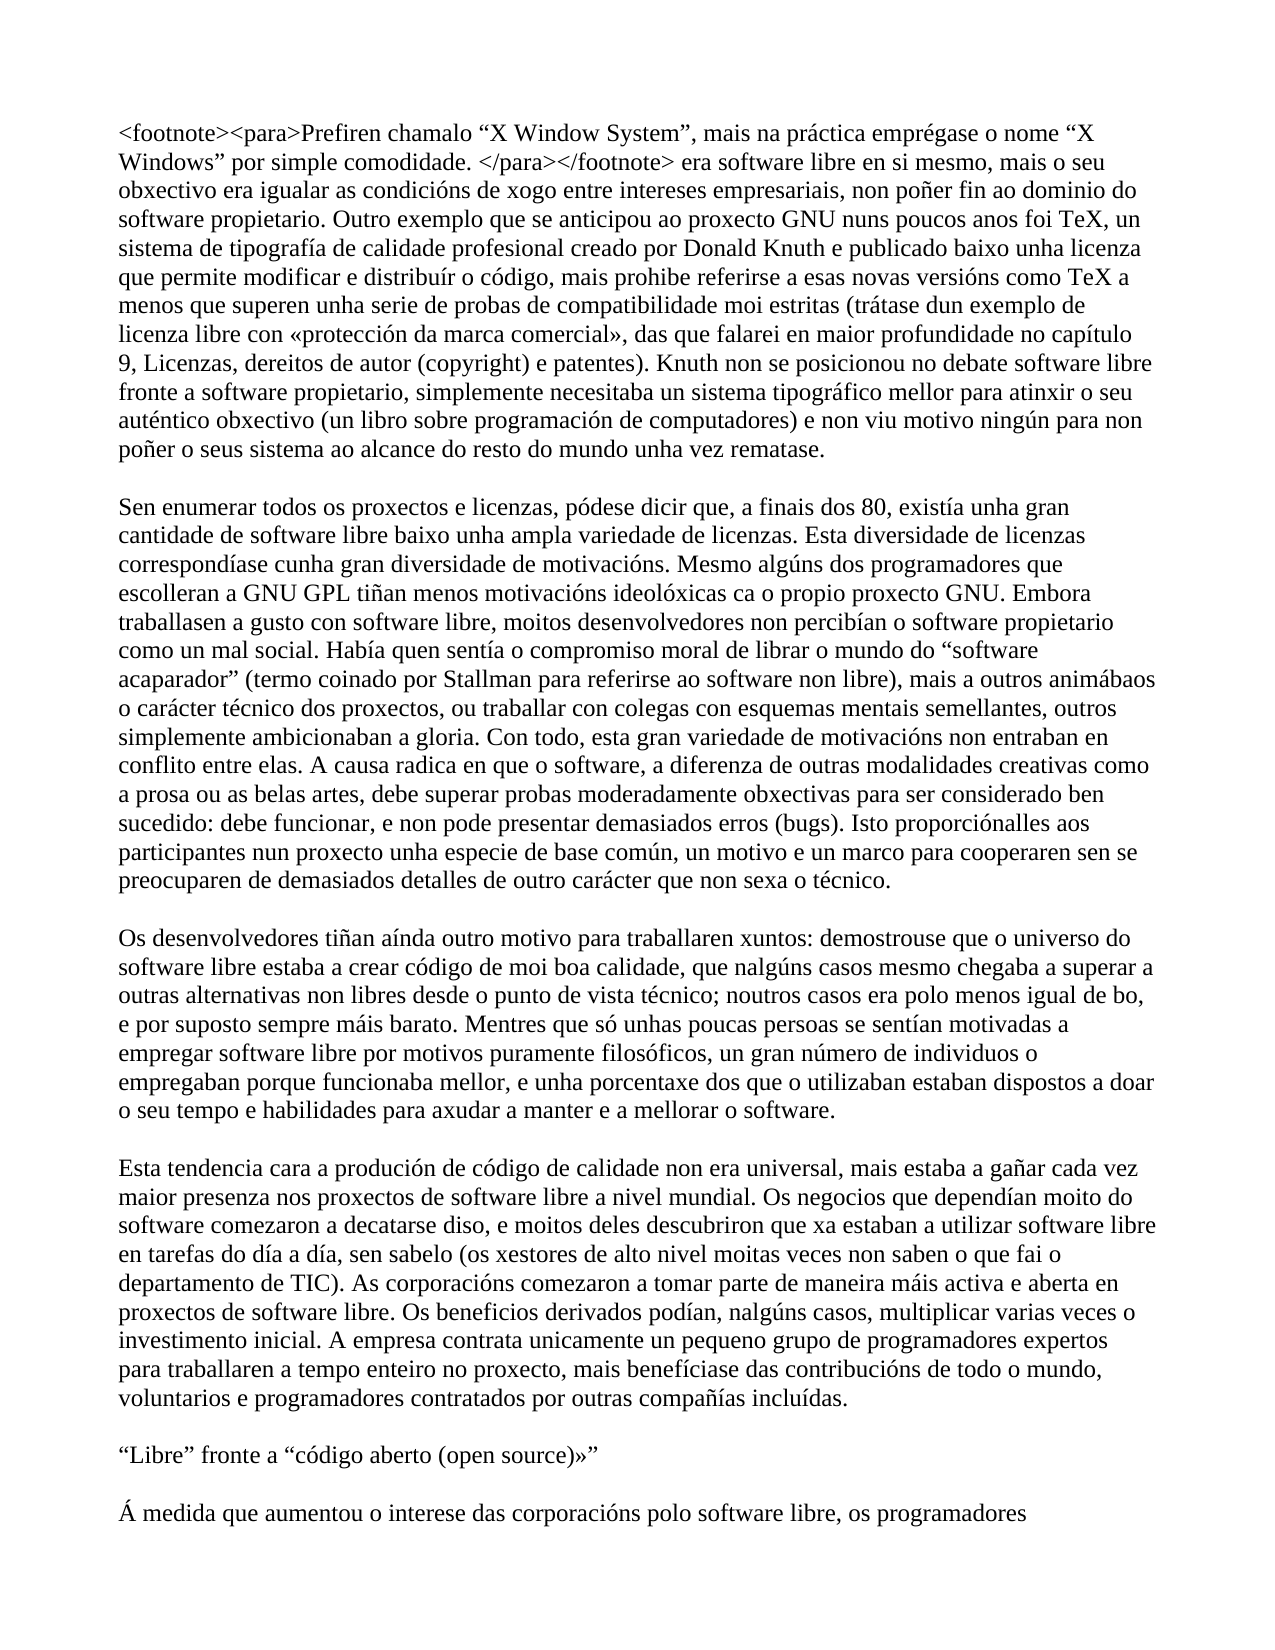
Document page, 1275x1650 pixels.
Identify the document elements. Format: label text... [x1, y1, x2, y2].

text Esta tendencia cara a produción de código de calidade non era universal, mais estaba a gañar cada vez maior presenza nos proxectos de software libre a nivel mundial. Os negocios que dependían moito do software comezaron a decatarse diso, e moitos deles descubriron que xa estaban a utilizar software libre en tarefas do día a día, sen sabelo (os xestores de alto nivel moitas veces non saben o que fai o departamento de TIC). As corporacións comezaron a tomar parte de maneira máis activa e aberta en proxectos de software libre. Os beneficios derivados podían, nalgúns casos, multiplicar varias veces o investimento inicial. A empresa contrata unicamente un pequeno grupo de programadores expertos para traballaren a tempo enteiro no proxecto, mais benefíciase das contribucións de todo o mundo, voluntarios e programadores contratados por outras compañías incluídas. [118, 1153, 1157, 1412]
text <footnote><para>Prefiren chamalo “X Window System”, mais na práctica emprégase o nome “X Windows” por simple comodidade. </para></footnote> era software libre en si mesmo, mais o seu obxectivo era igualar as condicións de xogo entre intereses empresariais, non poñer fin ao dominio do software propietario. Outro exemplo que se anticipou ao proxecto GNU nuns poucos anos foi TeX, un sistema de tipografía de calidade profesional creado por Donald Knuth e publicado baixo unha licenza que permite modificar e distribuír o código, mais prohibe referirse a esas novas versións como TeX a menos que superen unha serie de probas de compatibilidade moi estritas (trátase dun exemplo de licenza libre con «protección da marca comercial», das que falarei en maior profundidade no capítulo 9, Licenzas, dereitos de autor (copyright) e patentes). Knuth non se posicionou no debate software libre fronte a software propietario, simplemente necesitaba un sistema tipográfico mellor para atinxir o seu auténtico obxectivo (un libro sobre programación de computadores) e non viu motivo ningún para non poñer o seus sistema ao alcance do resto do mundo unha vez rematase. [118, 118, 1157, 463]
text “Libre” fronte a “código aberto (open source)»” [118, 1441, 1157, 1469]
text Sen enumerar todos os proxectos e licenzas, pódese dicir que, a finais dos 80, existía unha gran cantidade de software libre baixo unha ampla variedade de licenzas. Esta diversidade de licenzas correspondíase cunha gran diversidade de motivacións. Mesmo algúns dos programadores que escolleran a GNU GPL tiñan menos motivacións ideolóxicas ca o propio proxecto GNU. Embora traballasen a gusto con software libre, moitos desenvolvedores non percibían o software propietario como un mal social. Había quen sentía o compromiso moral de librar o mundo do “software acaparador” (termo coinado por Stallman para referirse ao software non libre), mais a outros animábaos o carácter técnico dos proxectos, ou traballar con colegas con esquemas mentais semellantes, outros simplemente ambicionaban a gloria. Con todo, esta gran variedade de motivacións non entraban en conflito entre elas. A causa radica en que o software, a diferenza de outras modalidades creativas como a prosa ou as belas artes, debe superar probas moderadamente obxectivas para ser considerado ben sucedido: debe funcionar, e non pode presentar demasiados erros (bugs). Isto proporciónalles aos participantes nun proxecto unha especie de base común, un motivo e un marco para cooperaren sen se preocuparen de demasiados detalles de outro carácter que non sexa o técnico. [118, 492, 1157, 894]
text Á medida que aumentou o interese das corporacións polo software libre, os programadores [118, 1498, 1157, 1527]
text Os desenvolvedores tiñan aínda outro motivo para traballaren xuntos: demostrouse que o universo do software libre estaba a crear código de moi boa calidade, que nalgúns casos mesmo chegaba a superar a outras alternativas non libres desde o punto de vista técnico; noutros casos era polo menos igual de bo, e por suposto sempre máis barato. Mentres que só unhas poucas persoas se sentían motivadas a empregar software libre por motivos puramente filosóficos, un gran número de individuos o empregaban porque funcionaba mellor, e unha porcentaxe dos que o utilizaban estaban dispostos a doar o seu tempo e habilidades para axudar a manter e a mellorar o software. [118, 923, 1157, 1124]
